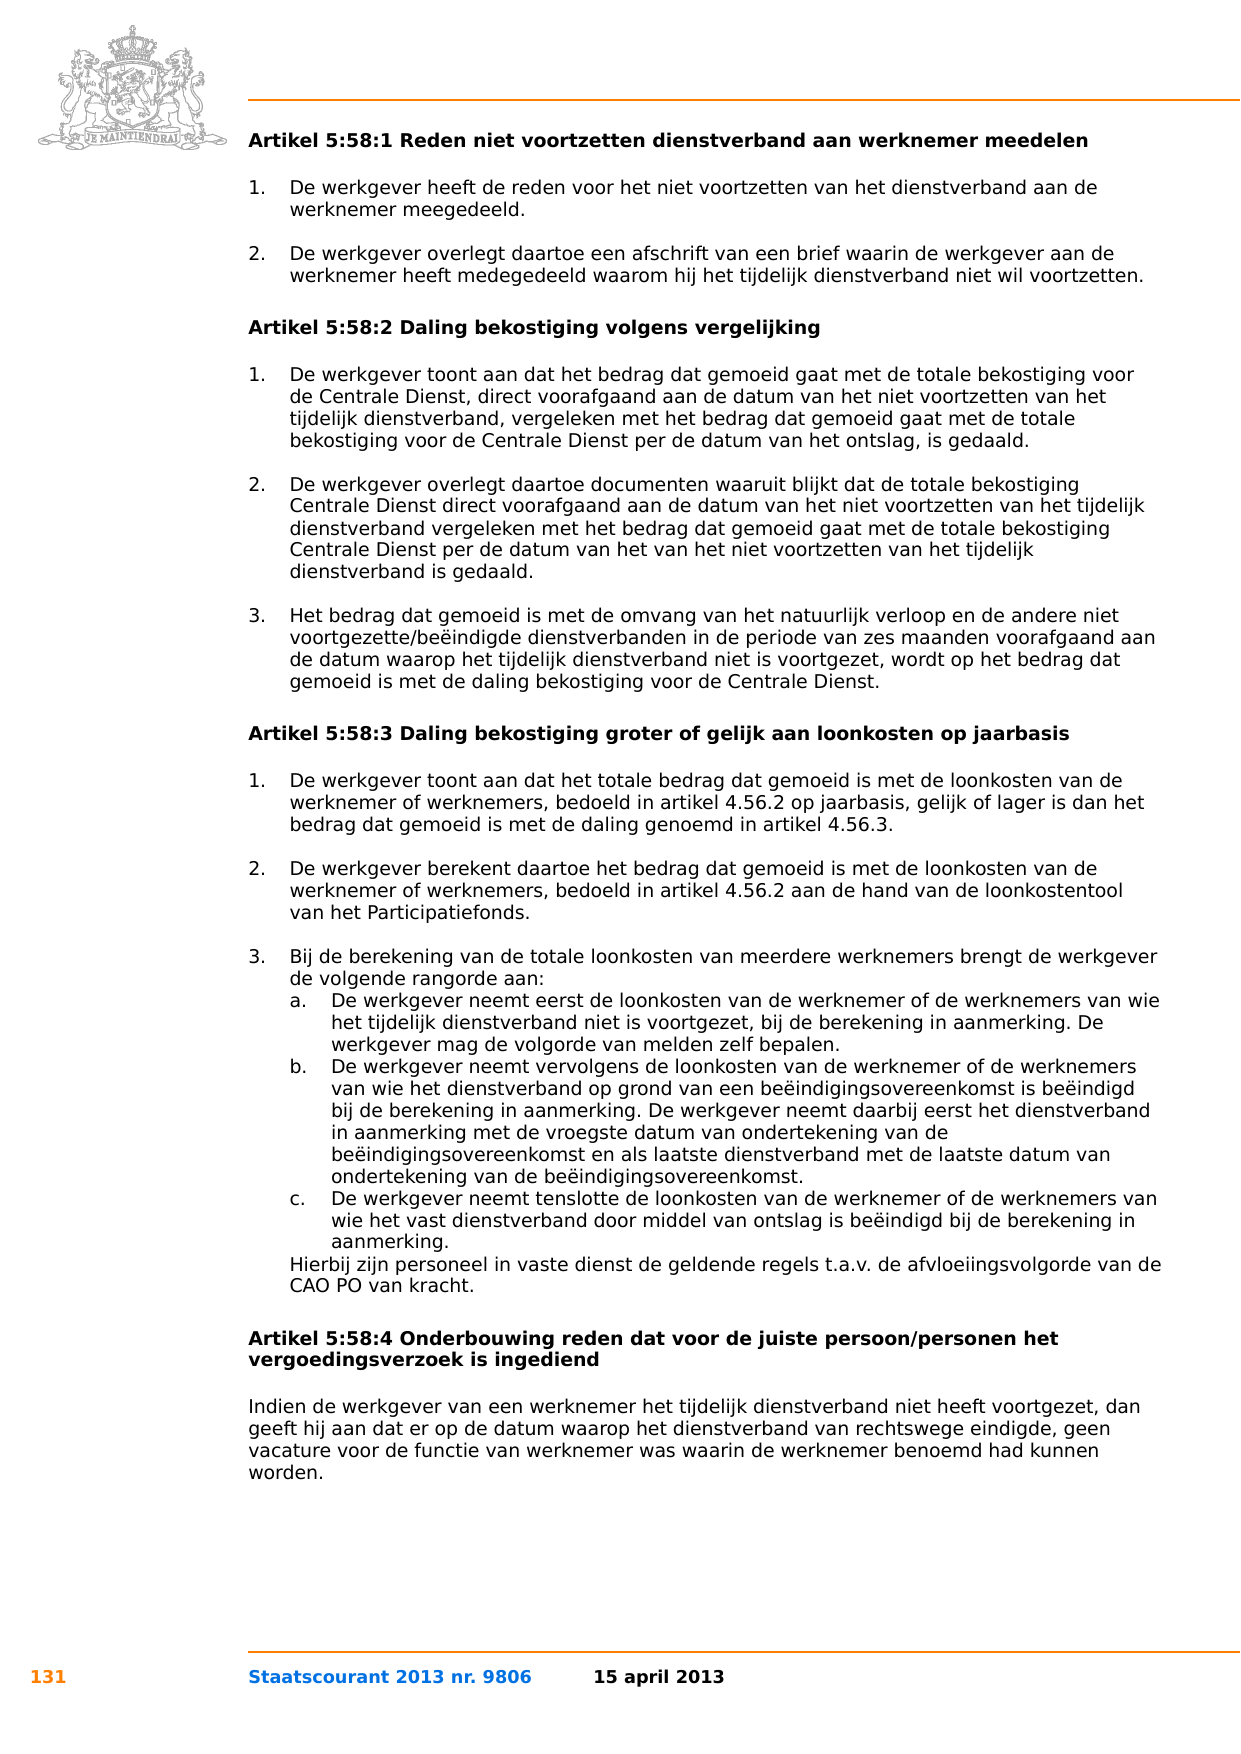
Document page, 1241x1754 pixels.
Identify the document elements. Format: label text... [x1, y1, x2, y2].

text 3. Het bedrag dat gemoeid is met de omvang van het natuurlijk verloop en de andere niet voortgezette/beëindigde dienstverbanden in de periode van zes maanden voorafgaand aan de datum waarop het tijdelijk dienstverband niet is voortgezet, wordt op het bedrag dat gemoeid is met de daling bekostiging voor de Centrale Dienst. [248, 605, 1163, 693]
text 2. De werkgever overlegt daartoe documenten waaruit blijkt dat de totale bekostiging Centrale Dienst direct voorafgaand aan de datum van het niet voortzetten van het tijdelijk dienstverband vergeleken met het bedrag dat gemoeid gaat met de totale bekostiging Centrale Dienst per de datum van het van het niet voortzetten van het tijdelijk dienstverband is gedaald. [248, 473, 1163, 583]
text a. De werkgever neemt eerst de loonkosten van de werknemer of de werknemers van wie het tijdelijk dienstverband niet is voortgezet, bij de berekening in aanmerking. De werkgever mag de volgorde van melden zelf bepalen. [289, 990, 1163, 1056]
text Indien de werkgever van een werknemer het tijdelijk dienstverband niet heeft voortgezet, dan geeft hij aan dat er op de datum waarop het dienstverband van rechtswege eindigde, geen vacature voor de functie van werknemer was waarin de werknemer benoemd had kunnen worden. [248, 1396, 1163, 1484]
text 1. De werkgever toont aan dat het bedrag dat gemoeid gaat met de totale bekostiging voor de Centrale Dienst, direct voorafgaand aan de datum van het niet voortzetten van het tijdelijk dienstverband, vergeleken met het bedrag dat gemoeid gaat met de totale bekostiging voor de Centrale Dienst per de datum van het ontslag, is gedaald. [248, 364, 1163, 452]
text 2. De werkgever berekent daartoe het bedrag dat gemoeid is met de loonkosten van de werknemer of werknemers, bedoeld in artikel 4.56.2 aan de hand van de loonkostentool van het Participatiefonds. [248, 858, 1163, 924]
text Hierbij zijn personeel in vaste dienst de geldende regels t.a.v. de afvloeiingsvolgorde van de CAO PO van kracht. [289, 1253, 1163, 1297]
text c. De werkgever neemt tenslotte de loonkosten van de werknemer of de werknemers van wie het vast dienstverband door middel van ontslag is beëindigd bij de berekening in aanmerking. [289, 1187, 1163, 1253]
picture [38, 25, 227, 150]
text b. De werkgever neemt vervolgens de loonkosten van de werknemer of de werknemers van wie het dienstverband op grond van een beëindigingsovereenkomst is beëindigd bij de berekening in aanmerking. De werkgever neemt daarbij eerst het dienstverband in aanmerking met de vroegste datum van ondertekening van de beëindigingsovereenkomst en als laatste dienstverband met de laatste datum van ondertekening van de beëindigingsovereenkomst. [289, 1056, 1163, 1187]
subtitle Artikel 5:58:1 Reden niet voortzetten dienstverband aan werknemer meedelen [248, 130, 1163, 152]
text 2. De werkgever overlegt daartoe een afschrift van een brief waarin de werkgever aan de werknemer heeft medegedeeld waarom hij het tijdelijk dienstverband niet wil voortzetten. [248, 243, 1163, 287]
subtitle Artikel 5:58:2 Daling bekostiging volgens vergelijking [248, 317, 1163, 339]
text 3. Bij de berekening van de totale loonkosten van meerdere werknemers brengt de werkgever de volgende rangorde aan: [248, 946, 1163, 990]
subtitle Artikel 5:58:3 Daling bekostiging groter of gelijk aan loonkosten op jaarbasis [248, 723, 1163, 745]
text 1. De werkgever heeft de reden voor het niet voortzetten van het dienstverband aan de werknemer meegedeeld. [248, 177, 1163, 221]
subtitle Artikel 5:58:4 Onderbouwing reden dat voor de juiste persoon/personen het vergoedingsverzoek is ingediend [248, 1327, 1163, 1371]
text 1. De werkgever toont aan dat het totale bedrag dat gemoeid is met de loonkosten van de werknemer of werknemers, bedoeld in artikel 4.56.2 op jaarbasis, gelijk of lager is dan het bedrag dat gemoeid is met de daling genoemd in artikel 4.56.3. [248, 770, 1163, 836]
